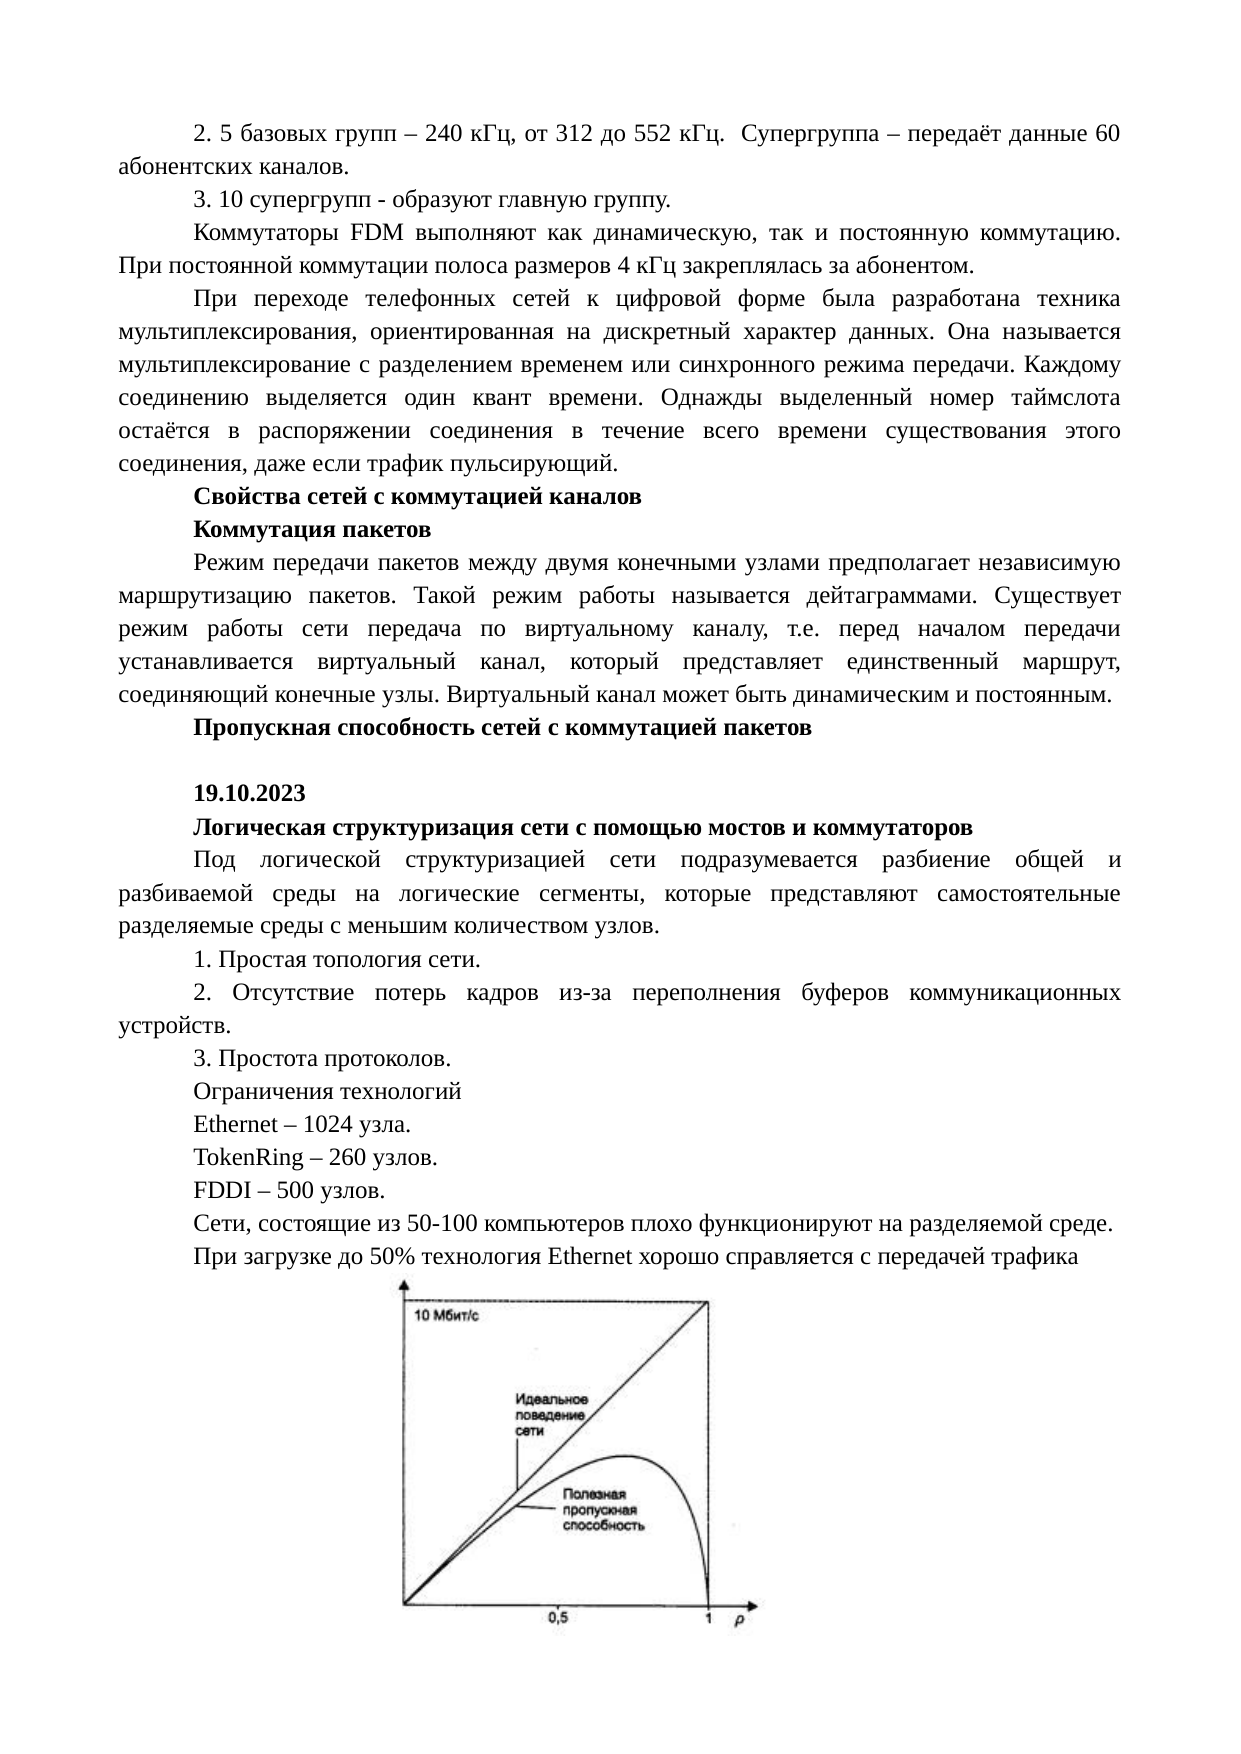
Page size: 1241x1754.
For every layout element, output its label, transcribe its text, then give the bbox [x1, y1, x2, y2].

text 3. Простота протоколов. [118, 1043, 1122, 1071]
text Режим передачи пакетов между двумя конечными узлами предполагает независимую маршрутизацию пакетов. Такой режим работы называется дейтаграммами. Существует режим работы сети передача по виртуальному каналу, т.е. перед началом передачи устанавливается виртуальный канал, который представляет единственный маршрут, соединяющий конечные узлы. Виртуальный канал может быть динамическим и постоянным. [118, 547, 1122, 708]
text FDDI – 500 узлов. [118, 1175, 1122, 1203]
text Пропускная способность сетей с коммутацией пакетов [118, 712, 1122, 741]
text Ethernet – 1024 узла. [118, 1109, 1122, 1137]
text TokenRing – 260 узлов. [118, 1142, 1122, 1171]
text 19.10.2023 [118, 778, 1122, 807]
text При загрузке до 50% технология Ethernet хорошо справляется с передачей трафика [118, 1241, 1122, 1269]
text 3. 10 супергрупп - образуют главную группу. [118, 184, 1122, 213]
text 1. Простая топология сети. [118, 944, 1122, 972]
text Коммутаторы FDM выполняют как динамическую, так и постоянную коммутацию. При постоянной коммутации полоса размеров 4 кГц закреплялась за абонентом. [118, 217, 1122, 279]
text Ограничения технологий [118, 1076, 1122, 1104]
text При переходе телефонных сетей к цифровой форме была разработана техника мультиплексирования, ориентированная на дискретный характер данных. Она называется мультиплексирование с разделением временем или синхронного режима передачи. Каждому соединению выделяется один квант времени. Однажды выделенный номер таймслота остаётся в распоряжении соединения в течение всего времени существования этого соединения, даже если трафик пульсирующий. [118, 283, 1122, 477]
text 2. Отсутствие потерь кадров из-за переполнения буферов коммуникационных устройств. [118, 977, 1122, 1038]
picture [365, 1273, 797, 1636]
text 2. 5 базовых групп – 240 кГц, от 312 до 552 кГц. Супергруппа – передаёт данные 60 абонентских каналов. [118, 118, 1122, 180]
text Сети, состоящие из 50-100 компьютеров плохо функционируют на разделяемой среде. [118, 1208, 1122, 1237]
text Свойства сетей с коммутацией каналов [118, 481, 1122, 510]
text Под логической структуризацией сети подразумевается разбиение общей и разбиваемой среды на логические сегменты, которые представляют самостоятельные разделяемые среды с меньшим количеством узлов. [118, 844, 1122, 939]
text Логическая структуризация сети с помощью мостов и коммутаторов [118, 812, 1122, 840]
text Коммутация пакетов [118, 514, 1122, 543]
